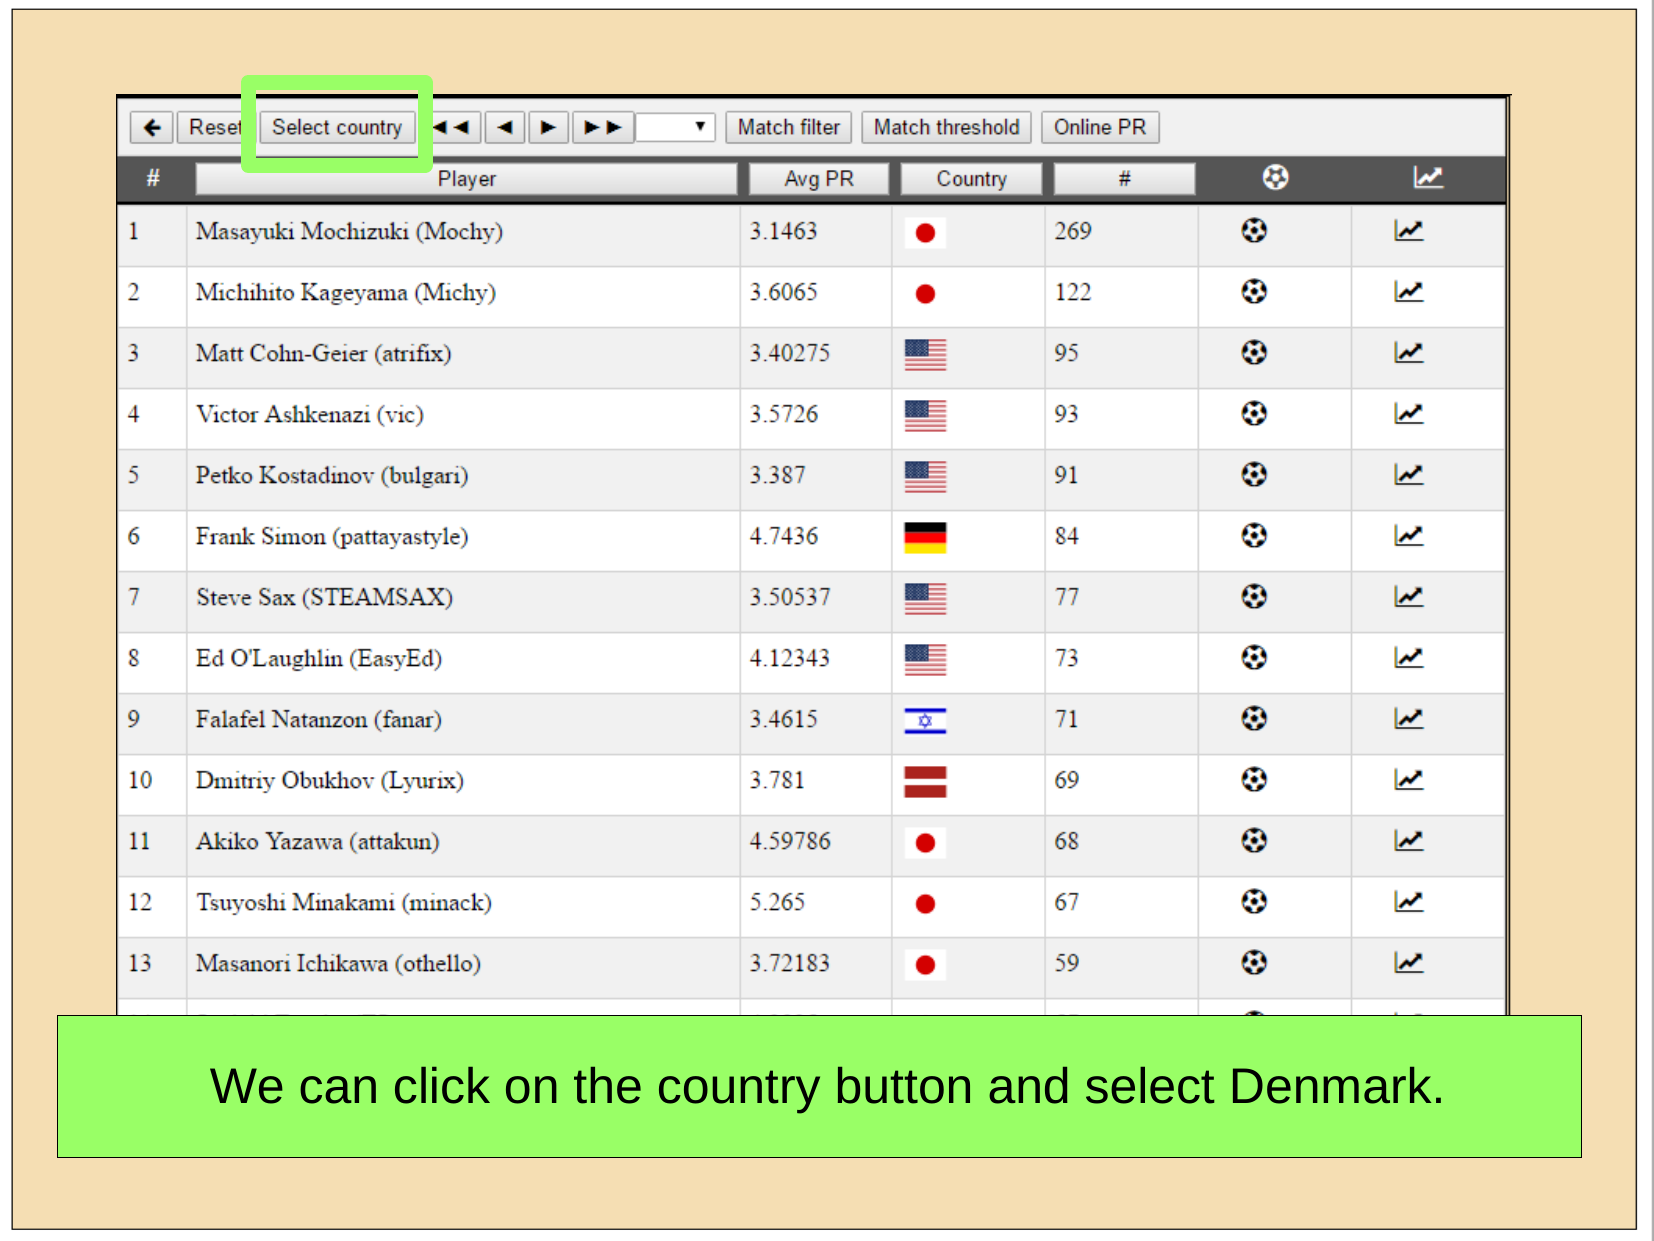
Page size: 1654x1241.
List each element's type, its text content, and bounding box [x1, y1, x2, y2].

text_box We can click on the country button and select Denmark. [57, 1015, 1582, 1158]
picture [0, 0, 1654, 1241]
